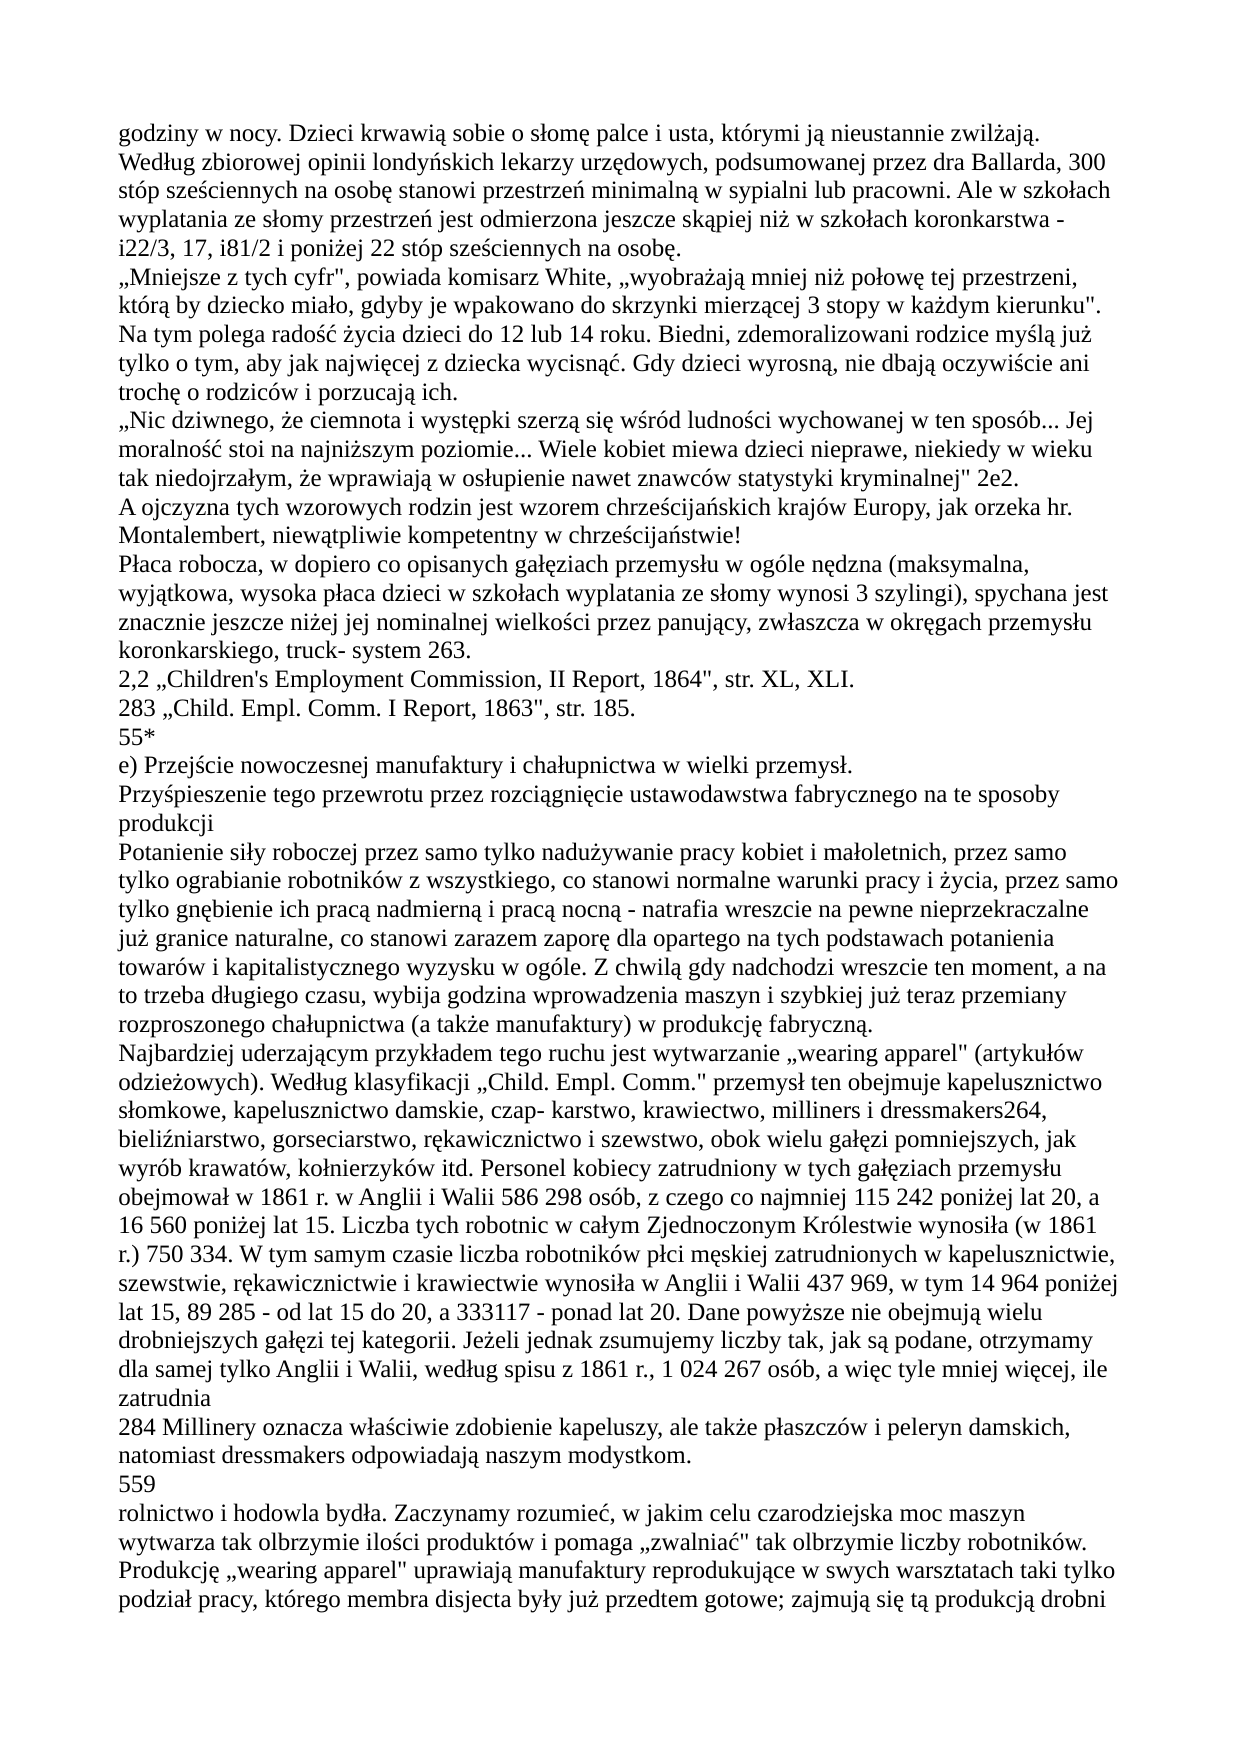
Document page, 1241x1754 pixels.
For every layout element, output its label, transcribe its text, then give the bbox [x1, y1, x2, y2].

text 283 „Child. Empl. Comm. I Report, 1863", str. 185. [118, 693, 1122, 722]
text 55* [118, 722, 1122, 751]
text 559 [118, 1469, 1122, 1498]
text 2,2 „Children's Employment Commission, II Report, 1864", str. XL, XLI. [118, 664, 1122, 693]
text Płaca robocza, w dopiero co opisanych gałęziach przemysłu w ogóle nędzna (maksymalna, wyjątkowa, wysoka płaca dzieci w szkołach wyplatania ze słomy wynosi 3 szylingi), spychana jest znacznie jeszcze niżej jej nominalnej wielkości przez panujący, zwłaszcza w okręgach przemysłu koronkarskiego, truck- system 263. [118, 549, 1122, 664]
text Produkcję „wearing apparel" uprawiają manufaktury reprodukujące w swych warsztatach taki tylko podział pracy, którego membra disjecta były już przedtem gotowe; zajmują się tą produkcją drobni [118, 1556, 1122, 1613]
text Najbardziej uderzającym przykładem tego ruchu jest wytwarzanie „wearing apparel" (artykułów odzieżowych). Według klasyfikacji „Child. Empl. Comm." przemysł ten obejmuje kapelusznictwo słomkowe, kapelusznictwo damskie, czap- karstwo, krawiectwo, milliners i dressmakers264, bieliźniarstwo, gorseciarstwo, rękawicznictwo i szewstwo, obok wielu gałęzi pomniejszych, jak wyrób krawatów, kołnierzyków itd. Personel kobiecy zatrudniony w tych gałęziach przemysłu obejmował w 1861 r. w Anglii i Walii 586 298 osób, z czego co najmniej 115 242 poniżej lat 20, a 16 560 poniżej lat 15. Liczba tych robotnic w całym Zjednoczonym Królestwie wynosiła (w 1861 r.) 750 334. W tym samym czasie liczba robotników płci męskiej zatrudnionych w kapelusznictwie, szewstwie, rękawicznictwie i krawiectwie wynosiła w Anglii i Walii 437 969, w tym 14 964 poniżej lat 15, 89 285 - od lat 15 do 20, a 333117 - ponad lat 20. Dane powyższe nie obejmują wielu drobniejszych gałęzi tej kategorii. Jeżeli jednak zsumujemy liczby tak, jak są podane, otrzymamy dla samej tylko Anglii i Walii, według spisu z 1861 r., 1 024 267 osób, a więc tyle mniej więcej, ile zatrudnia [118, 1038, 1122, 1412]
text „Nic dziwnego, że ciemnota i występki szerzą się wśród ludności wychowanej w ten sposób... Jej moralność stoi na najniższym poziomie... Wiele kobiet miewa dzieci nieprawe, niekiedy w wieku tak niedojrzałym, że wprawiają w osłupienie nawet znawców statystyki kryminalnej" 2e2. [118, 406, 1122, 492]
text A ojczyzna tych wzorowych rodzin jest wzorem chrześcijańskich krajów Europy, jak orzeka hr. Montalembert, niewątpliwie kompetentny w chrześcijaństwie! [118, 492, 1122, 549]
text Przyśpieszenie tego przewrotu przez rozciągnięcie ustawodawstwa fabrycznego na te sposoby produkcji [118, 779, 1122, 837]
text rolnictwo i hodowla bydła. Zaczynamy rozumieć, w jakim celu czarodziejska moc maszyn wytwarza tak olbrzymie ilości produktów i pomaga „zwalniać" tak olbrzymie liczby robotników. [118, 1498, 1122, 1556]
text Potanienie siły roboczej przez samo tylko nadużywanie pracy kobiet i małoletnich, przez samo tylko ograbianie robotników z wszystkiego, co stanowi normalne warunki pracy i życia, przez samo tylko gnębienie ich pracą nadmierną i pracą nocną - natrafia wreszcie na pewne nieprzekraczalne już granice naturalne, co stanowi zarazem zaporę dla opartego na tych podstawach potanienia towarów i kapitalistycznego wyzysku w ogóle. Z chwilą gdy nadchodzi wreszcie ten moment, a na to trzeba długiego czasu, wybija godzina wprowadzenia maszyn i szybkiej już teraz przemiany rozproszonego chałupnictwa (a także manufaktury) w produkcję fabryczną. [118, 837, 1122, 1038]
text 284 Millinery oznacza właściwie zdobienie kapeluszy, ale także płaszczów i peleryn damskich, natomiast dressmakers odpowiadają naszym modystkom. [118, 1412, 1122, 1469]
text e) Przejście nowoczesnej manufaktury i chałupnictwa w wielki przemysł. [118, 751, 1122, 779]
text godziny w nocy. Dzieci krwawią sobie o słomę palce i usta, którymi ją nieustannie zwilżają. Według zbiorowej opinii londyńskich lekarzy urzędowych, podsumowanej przez dra Ballarda, 300 stóp sześciennych na osobę stanowi przestrzeń minimalną w sypialni lub pracowni. Ale w szkołach wyplatania ze słomy przestrzeń jest odmierzona jeszcze skąpiej niż w szkołach koronkarstwa - i22/3, 17, i81/2 i poniżej 22 stóp sześciennych na osobę. [118, 118, 1122, 262]
text Na tym polega radość życia dzieci do 12 lub 14 roku. Biedni, zdemoralizowani rodzice myślą już tylko o tym, aby jak najwięcej z dziecka wycisnąć. Gdy dzieci wyrosną, nie dbają oczywiście ani trochę o rodziców i porzucają ich. [118, 319, 1122, 406]
text „Mniejsze z tych cyfr", powiada komisarz White, „wyobrażają mniej niż połowę tej przestrzeni, którą by dziecko miało, gdyby je wpakowano do skrzynki mierzącej 3 stopy w każdym kierunku". [118, 262, 1122, 319]
